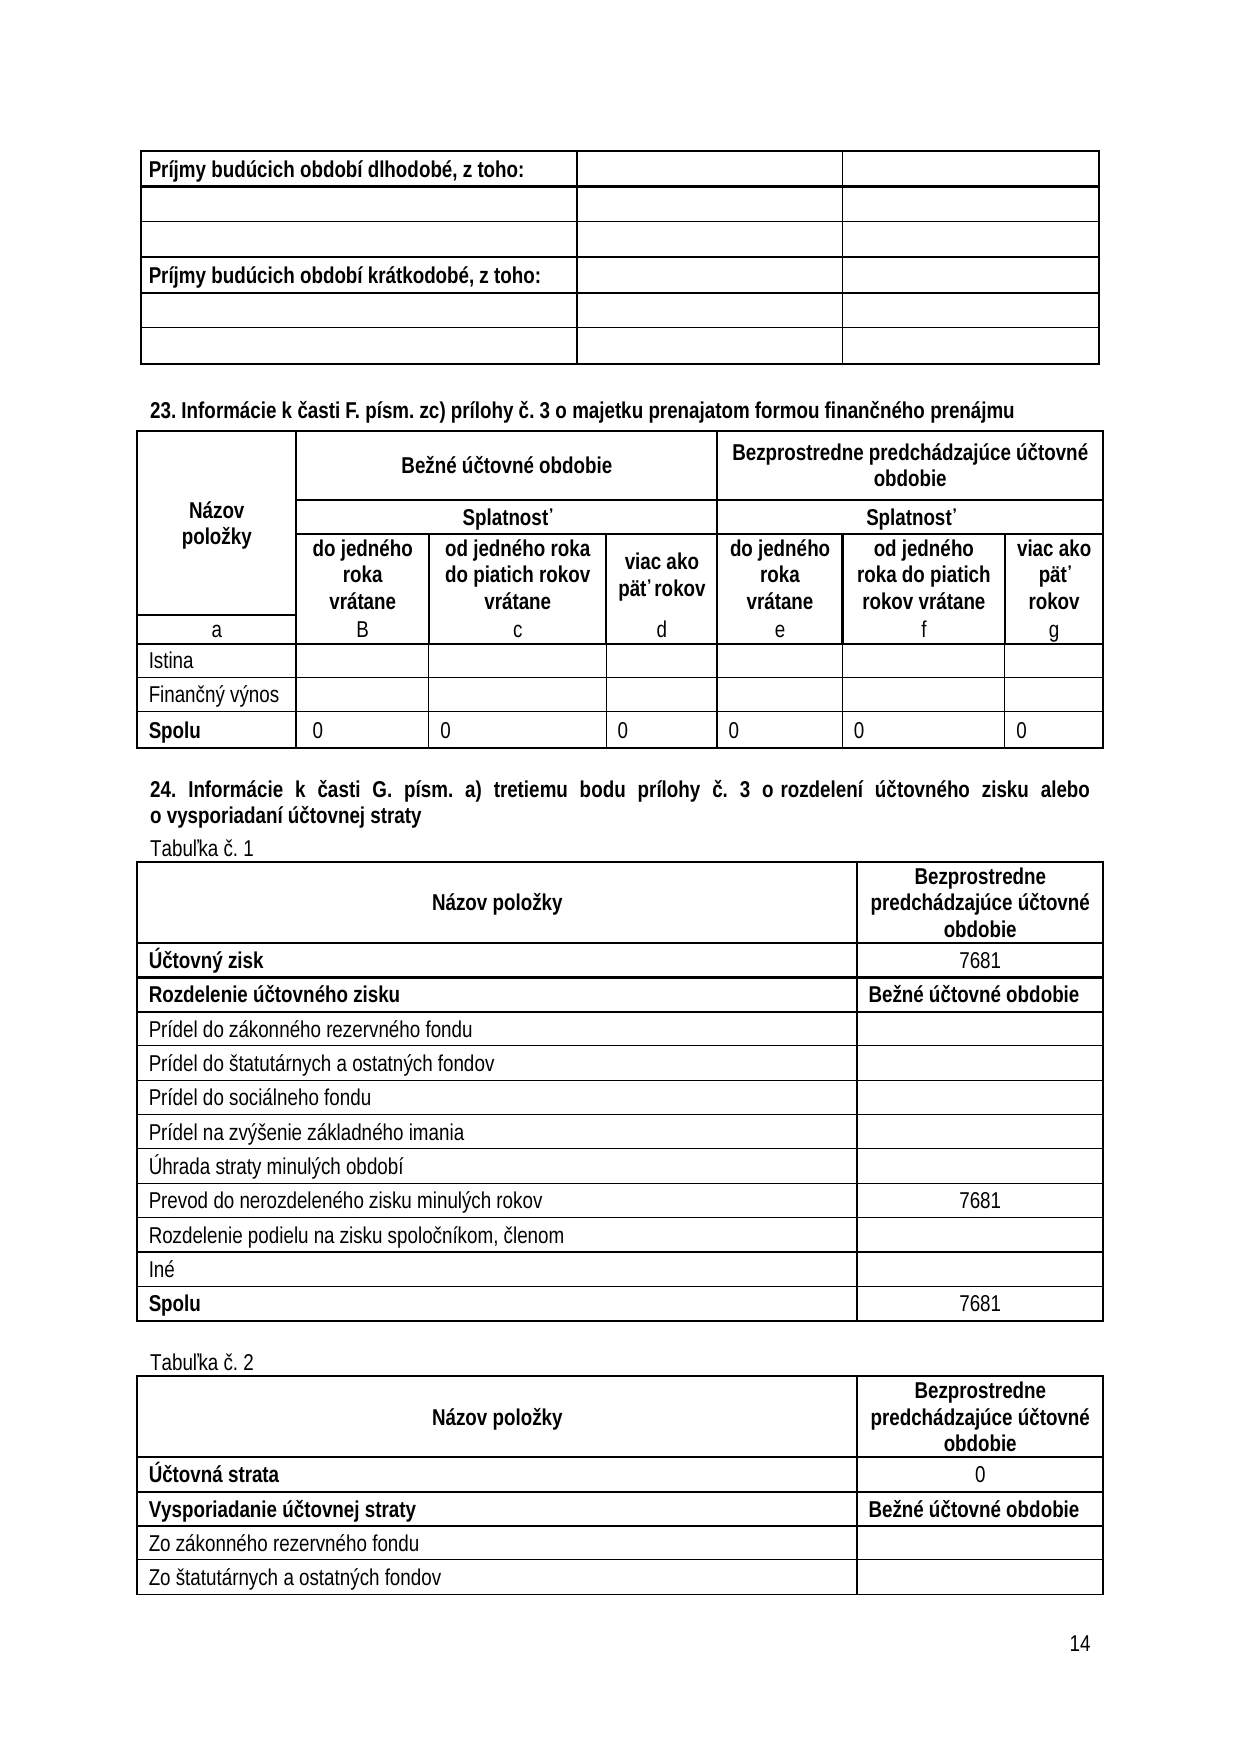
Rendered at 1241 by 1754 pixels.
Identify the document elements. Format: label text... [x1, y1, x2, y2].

table_cell 0 [1005, 712, 1102, 747]
table_cell Prevod do nerozdeleného zisku minulých rokov [138, 1184, 856, 1217]
table_cell Účtovná strata [138, 1458, 856, 1491]
table_cell Spolu [138, 712, 295, 747]
table_cell Úhrada straty minulých období [138, 1149, 856, 1183]
table_cell od jedného roka do piatich rokov vrátane [844, 535, 1004, 614]
table_cell 7681 [858, 1287, 1102, 1320]
table_cell [429, 678, 606, 711]
table_cell [607, 678, 716, 711]
table_cell e [718, 614, 841, 642]
table_cell [297, 678, 428, 711]
title 24. Informácie k časti G. písm. a) tretiemu bodu prílohy č. 3 o rozdelení účtovného zisku alebo o vysporiadaní účtovnej straty [150, 776, 1090, 828]
table_cell Spolu [138, 1287, 856, 1320]
table_cell d [607, 614, 716, 642]
table_cell f [844, 614, 1004, 642]
table_cell 7681 [858, 944, 1102, 976]
table_header Bezprostredne predchádzajúce účtovné obdobie [718, 432, 1102, 498]
table_cell 0 [607, 712, 716, 747]
table_cell [843, 678, 1004, 711]
table_cell od jedného roka do piatich rokov vrátane [430, 535, 605, 614]
table_cell [858, 1115, 1102, 1148]
table_cell [578, 188, 842, 221]
table_cell [718, 645, 842, 677]
table_cell [843, 152, 1098, 185]
table_header Názov položky [138, 863, 856, 942]
table_header Bezprostredne predchádzajúce účtovné obdobie [858, 863, 1102, 942]
table_cell 0 [843, 712, 1004, 747]
table_cell [578, 222, 842, 256]
table_header Bezprostredne predchádzajúce účtovné obdobie [858, 1377, 1102, 1456]
table_cell Účtovný zisk [138, 944, 856, 976]
table_cell [858, 1081, 1102, 1114]
table_cell [858, 1013, 1102, 1045]
table_cell Bežné účtovné obdobie [858, 979, 1102, 1011]
table_cell [858, 1218, 1102, 1251]
table_cell [578, 152, 842, 185]
table_cell c [430, 614, 605, 642]
table_cell [142, 328, 576, 362]
table_cell 0 [858, 1458, 1102, 1491]
table_cell [843, 645, 1004, 677]
table_cell 0 [297, 712, 428, 747]
table_cell Zo zákonného rezervného fondu [138, 1527, 856, 1559]
table_cell 7681 [858, 1184, 1102, 1217]
table_cell [843, 294, 1098, 327]
table_cell Rozdelenie účtovného zisku [138, 979, 856, 1011]
table_cell do jedného roka vrátane [718, 535, 841, 614]
table_cell [858, 1527, 1102, 1559]
table_cell [578, 328, 842, 362]
table_cell [142, 222, 576, 256]
table_header Názov položky [138, 432, 295, 614]
table_cell [843, 188, 1098, 221]
table_cell [142, 188, 576, 221]
table_cell [718, 678, 842, 711]
table_cell Príjmy budúcich období dlhodobé, z toho: [142, 152, 576, 185]
table_header Bežné účtovné obdobie [297, 432, 716, 498]
table_cell Iné [138, 1253, 856, 1286]
table_cell Splatnosť [297, 501, 716, 533]
table_cell g [1006, 614, 1102, 642]
table_cell Prídel do štatutárnych a ostatných fondov [138, 1046, 856, 1079]
table_cell [429, 645, 606, 677]
table_cell [1005, 678, 1102, 711]
table_cell Vysporiadanie účtovnej straty [138, 1493, 856, 1525]
table_cell [858, 1149, 1102, 1183]
table_cell Prídel na zvýšenie základného imania [138, 1115, 856, 1148]
table_cell [297, 645, 428, 677]
table_cell 0 [429, 712, 606, 747]
table_cell Rozdelenie podielu na zisku spoločníkom, členom [138, 1218, 856, 1251]
text Tabuľka č. 2 [150, 1349, 1090, 1375]
title 23. Informácie k časti F. písm. zc) prílohy č. 3 o majetku prenajatom formou finančného prenájmu [150, 397, 1090, 423]
table_header Názov položky [138, 1377, 856, 1456]
table_cell a [138, 616, 295, 642]
table_cell [1005, 645, 1102, 677]
table_cell Finančný výnos [138, 678, 295, 711]
table_cell Prídel do sociálneho fondu [138, 1081, 856, 1114]
table_cell viac ako päť rokov [607, 535, 716, 614]
table_cell [843, 222, 1098, 256]
table_cell [858, 1560, 1102, 1594]
table_cell 0 [718, 712, 842, 747]
table_cell [142, 294, 576, 327]
table_cell [858, 1253, 1102, 1286]
table_cell [578, 294, 842, 327]
table_cell [843, 258, 1098, 292]
table_cell Splatnosť [718, 501, 1102, 533]
table_cell Bežné účtovné obdobie [858, 1493, 1102, 1525]
table_cell B [297, 614, 428, 642]
table_cell Príjmy budúcich období krátkodobé, z toho: [142, 258, 576, 292]
table_cell [843, 328, 1098, 362]
text Tabuľka č. 1 [150, 834, 1090, 861]
table_cell [858, 1046, 1102, 1079]
table_cell Istina [138, 645, 295, 677]
table_cell [607, 645, 716, 677]
table_cell Zo štatutárnych a ostatných fondov [138, 1560, 856, 1594]
table_cell [578, 258, 842, 292]
table_cell viac ako päť rokov [1006, 535, 1102, 614]
table_cell do jedného roka vrátane [297, 535, 428, 614]
table_cell Prídel do zákonného rezervného fondu [138, 1013, 856, 1045]
